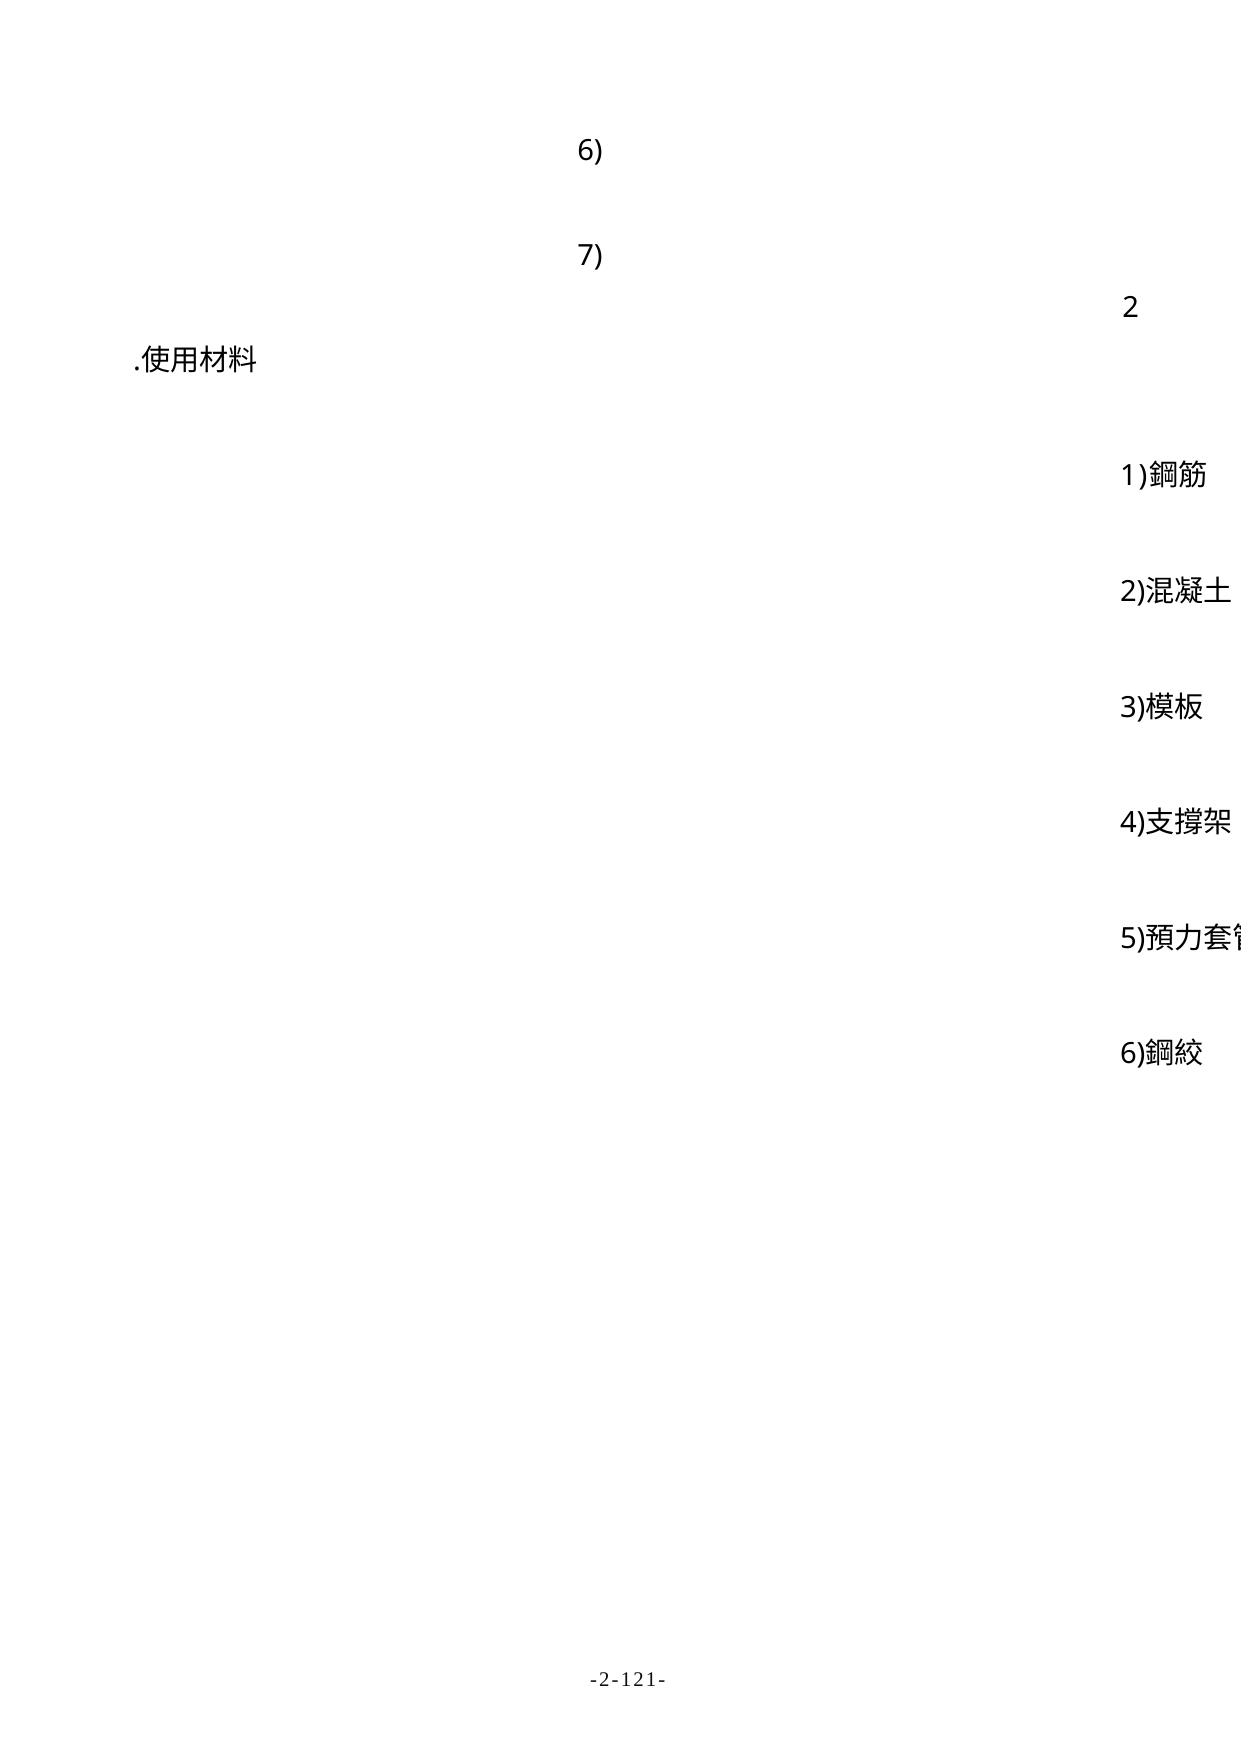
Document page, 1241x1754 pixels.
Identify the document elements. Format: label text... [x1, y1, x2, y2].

text (1)鋼筋 [1120, 402, 1240, 494]
table_cell (7)吊卡車 [148, 181, 591, 286]
text (5)預力套管 [1120, 864, 1240, 957]
list 2.使用材料 [133, 286, 1122, 379]
table_cell (6)空壓機 [148, 126, 591, 181]
text (4)支撐架 [1120, 749, 1240, 841]
text (2)混凝土 [1120, 517, 1240, 610]
text (6)鋼絞 [1120, 980, 1240, 1072]
text (3)模板 [1120, 633, 1240, 726]
